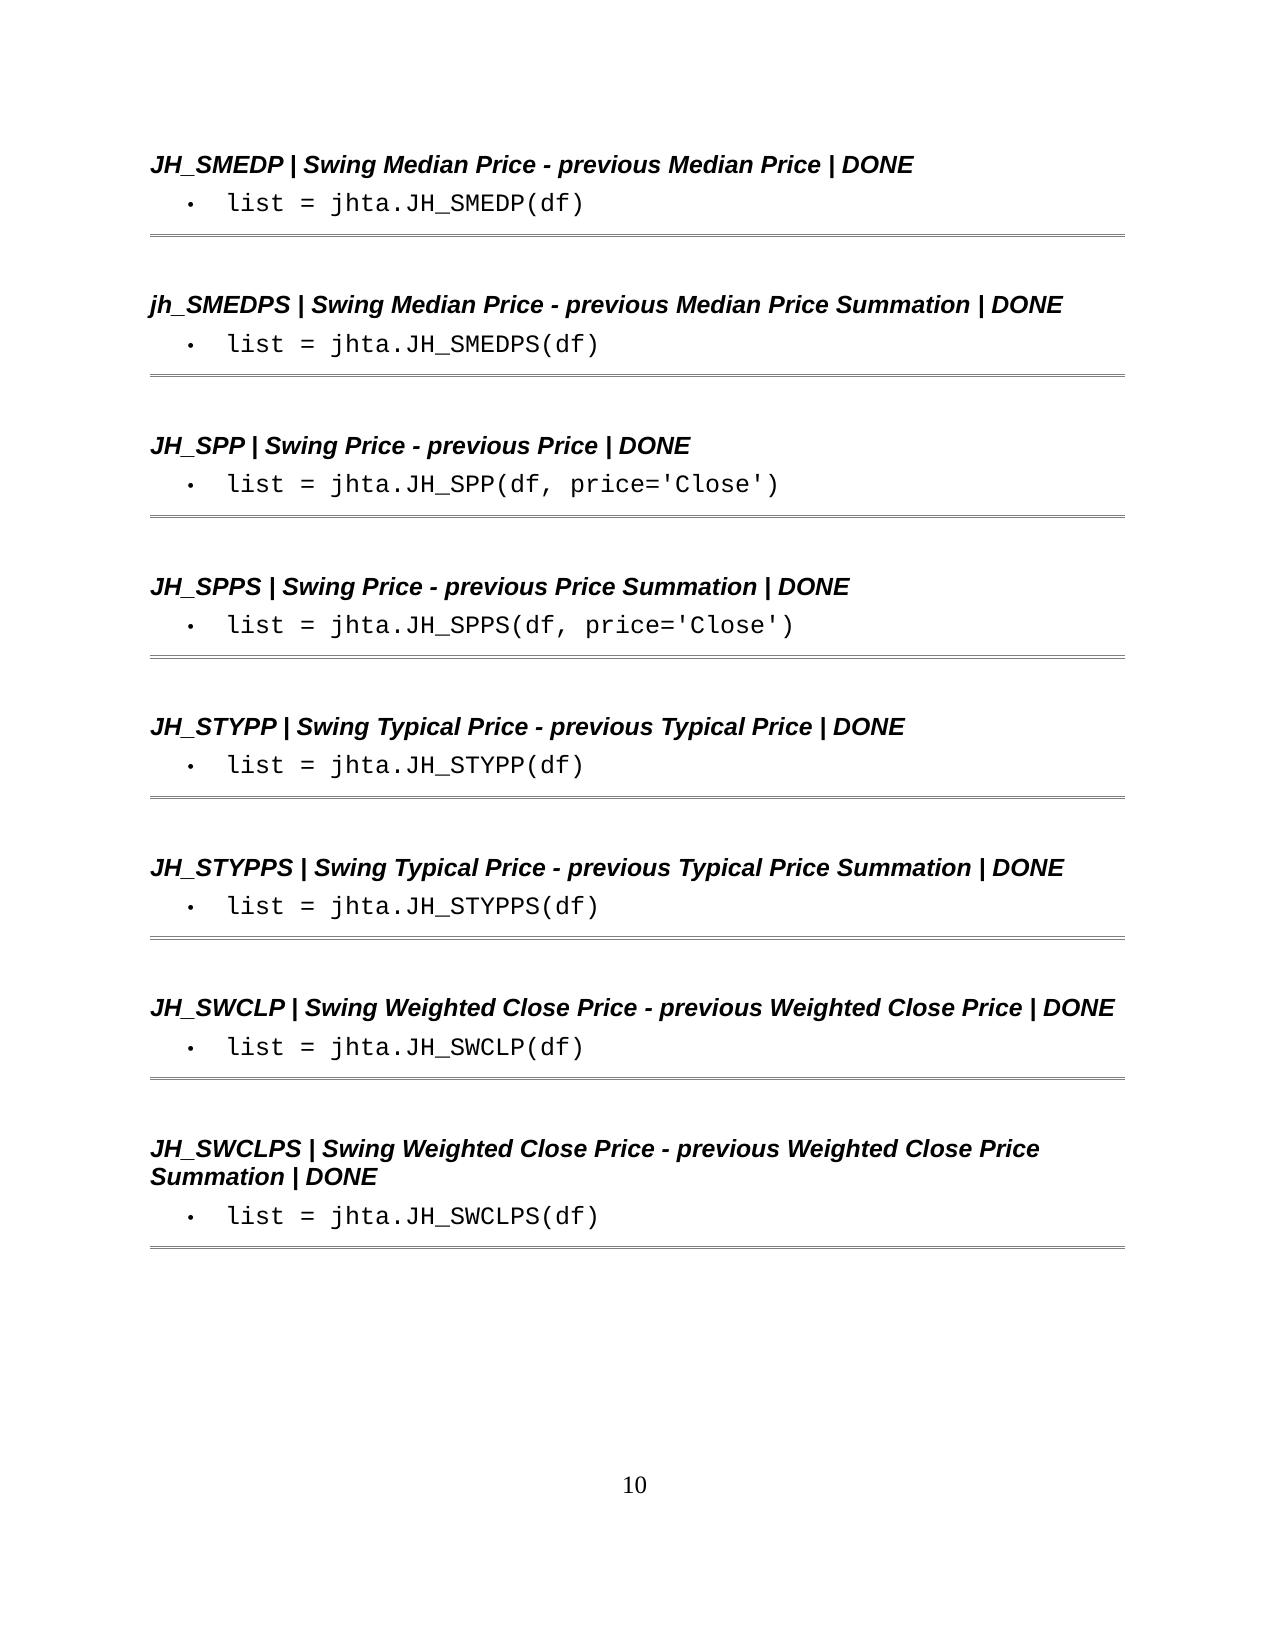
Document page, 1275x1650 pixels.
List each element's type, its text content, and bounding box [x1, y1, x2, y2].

list list = jhta.JH_SWCLPS(df) [187, 1203, 1125, 1232]
list list = jhta.JH_SMEDPS(df) [187, 332, 1125, 360]
subtitle JH_SWCLPS | Swing Weighted Close Price - previous Weighted Close Price Summation | DONE [150, 1134, 1125, 1191]
subtitle JH_STYPPS | Swing Typical Price - previous Typical Price Summation | DONE [150, 853, 1125, 881]
subtitle JH_SWCLP | Swing Weighted Close Price - previous Weighted Close Price | DONE [150, 993, 1125, 1022]
list list = jhta.JH_SWCLP(df) [187, 1034, 1125, 1062]
list list = jhta.JH_STYPPS(df) [187, 894, 1125, 922]
list list = jhta.JH_STYPP(df) [187, 753, 1125, 781]
subtitle JH_SPP | Swing Price - previous Price | DONE [150, 431, 1125, 459]
list list = jhta.JH_SMEDP(df) [187, 191, 1125, 219]
list list = jhta.JH_SPPS(df, price='Close') [187, 613, 1125, 641]
list list = jhta.JH_SPP(df, price='Close') [187, 472, 1125, 500]
subtitle JH_STYPP | Swing Typical Price - previous Typical Price | DONE [150, 712, 1125, 741]
subtitle jh_SMEDPS | Swing Median Price - previous Median Price Summation | DONE [150, 291, 1125, 319]
subtitle JH_SMEDP | Swing Median Price - previous Median Price | DONE [150, 150, 1125, 178]
subtitle JH_SPPS | Swing Price - previous Price Summation | DONE [150, 572, 1125, 600]
